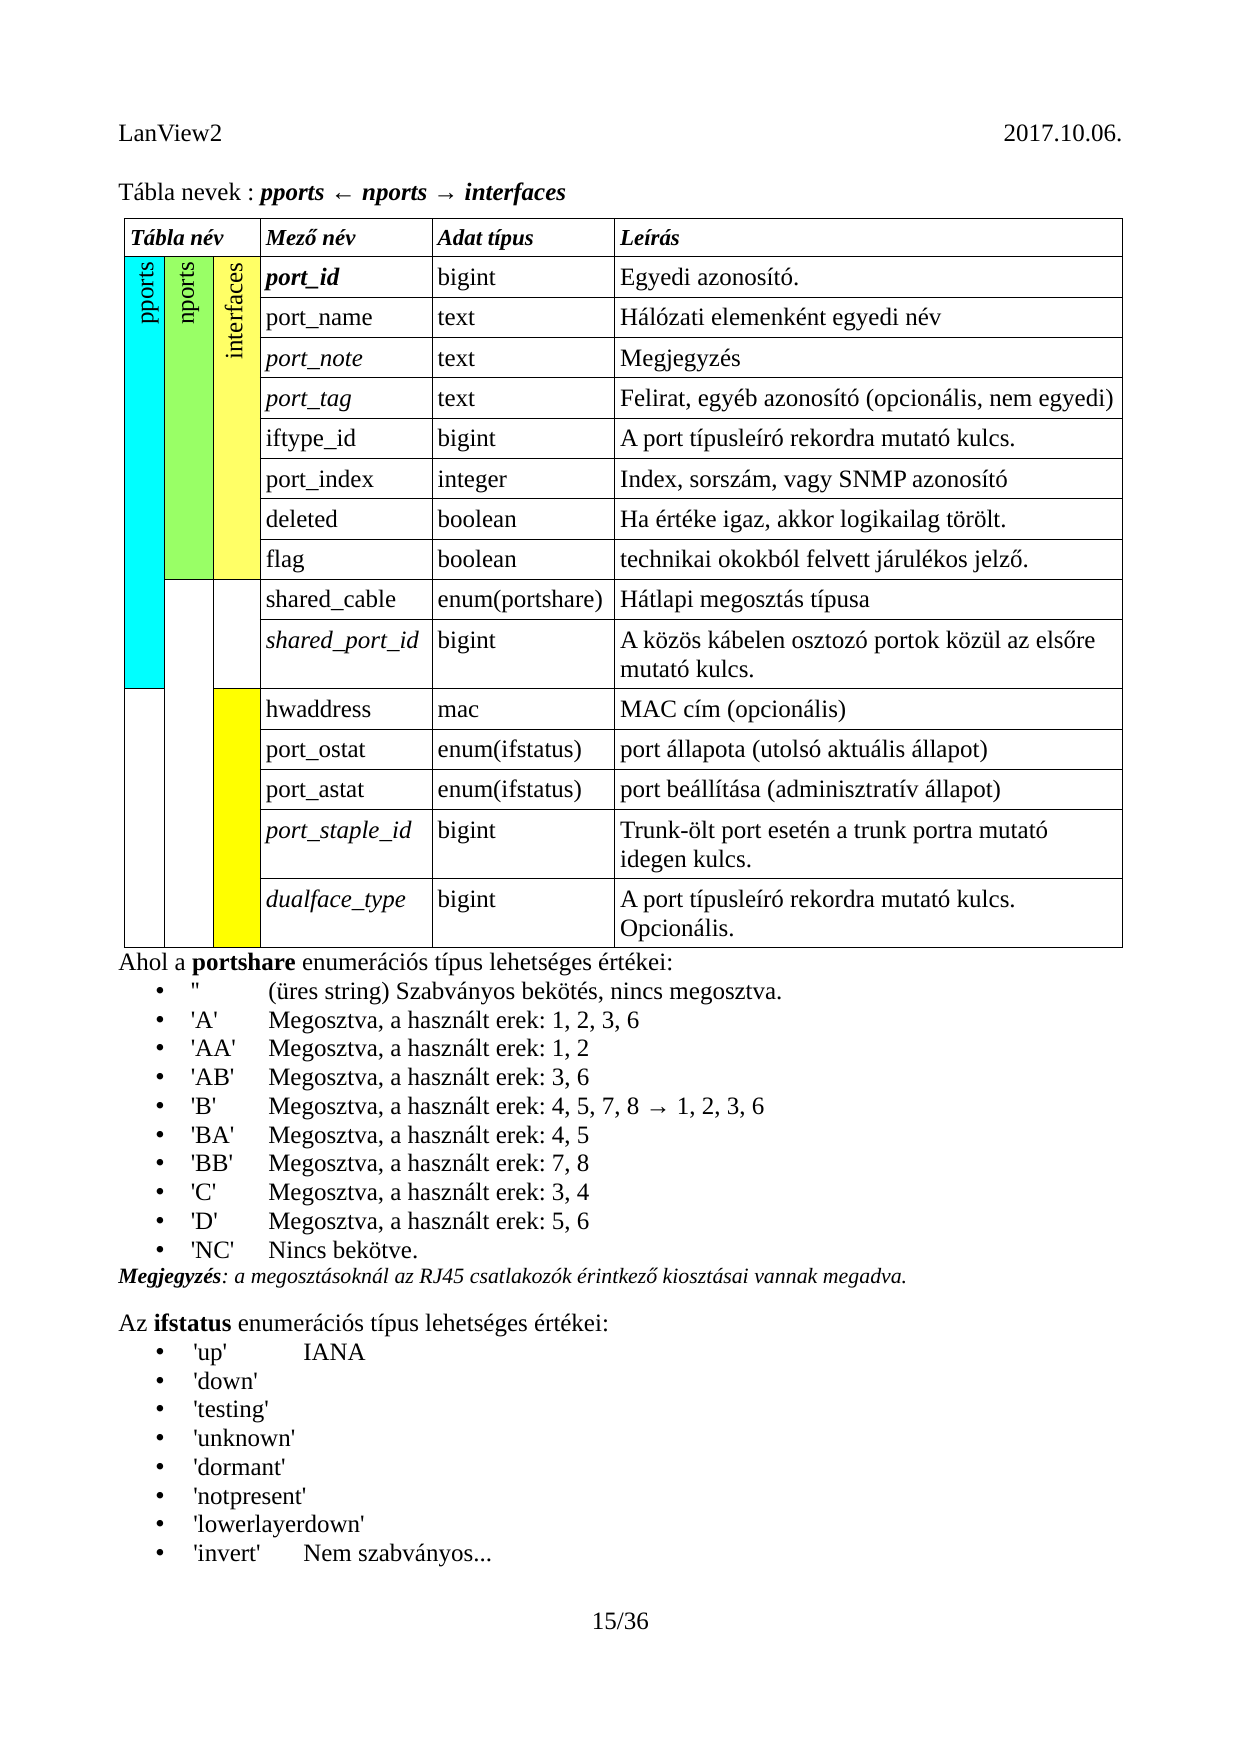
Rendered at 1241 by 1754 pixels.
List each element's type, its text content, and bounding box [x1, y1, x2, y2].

table_header Mező név [261, 219, 432, 256]
list 'testing' [156, 1394, 1122, 1423]
table_cell [214, 689, 260, 947]
table_cell port_astat [261, 770, 432, 809]
list 'AB' Megosztva, a használt erek: 3, 6 [156, 1062, 1122, 1091]
table_cell mac [433, 689, 614, 728]
list 'lowerlayerdown' [156, 1509, 1122, 1538]
table_cell Trunk-ölt port esetén a trunk portra mutató idegen kulcs. [615, 810, 1122, 878]
table_cell nports [165, 257, 213, 579]
table_cell port_tag [261, 378, 432, 417]
table_cell text [433, 378, 614, 417]
table_cell bigint [433, 810, 614, 878]
table_cell [165, 580, 213, 947]
table_cell bigint [433, 257, 614, 297]
table_cell Hálózati elemenként egyedi név [615, 298, 1122, 337]
table_cell Index, sorszám, vagy SNMP azonosító [615, 459, 1122, 498]
table_cell port_id [261, 257, 432, 297]
table_cell flag [261, 540, 432, 579]
list 'unknown' [156, 1423, 1122, 1452]
list 'BA' Megosztva, a használt erek: 4, 5 [156, 1120, 1122, 1148]
table_cell technikai okokból felvett járulékos jelző. [615, 540, 1122, 579]
table_cell Egyedi azonosító. [615, 257, 1122, 297]
list 'B' Megosztva, a használt erek: 4, 5, 7, 8 → 1, 2, 3, 6 [156, 1091, 1122, 1120]
table_cell port_ostat [261, 730, 432, 769]
list 'AA' Megosztva, a használt erek: 1, 2 [156, 1033, 1122, 1062]
text Az ifstatus enumerációs típus lehetséges értékei: [118, 1308, 1122, 1337]
list 'down' [156, 1366, 1122, 1394]
table_cell text [433, 338, 614, 377]
list 'up' IANA [156, 1337, 1122, 1366]
table_cell MAC cím (opcionális) [615, 689, 1122, 728]
table_cell shared_port_id [261, 620, 432, 688]
table_cell [125, 689, 164, 947]
table_cell bigint [433, 620, 614, 688]
text Ahol a portshare enumerációs típus lehetséges értékei: [118, 947, 1122, 976]
text Tábla nevek : pports ← nports → interfaces [118, 177, 1122, 206]
list 'A' Megosztva, a használt erek: 1, 2, 3, 6 [156, 1005, 1122, 1033]
table_cell Ha értéke igaz, akkor logikailag törölt. [615, 499, 1122, 538]
table_cell pports [125, 257, 164, 688]
table_cell port_index [261, 459, 432, 498]
list 'dormant' [156, 1452, 1122, 1481]
list 'notpresent' [156, 1481, 1122, 1509]
table_cell interfaces [214, 257, 260, 579]
list 'D' Megosztva, a használt erek: 5, 6 [156, 1206, 1122, 1235]
list 'BB' Megosztva, a használt erek: 7, 8 [156, 1148, 1122, 1177]
table_cell port_name [261, 298, 432, 337]
table_cell A közös kábelen osztozó portok közül az elsőre mutató kulcs. [615, 620, 1122, 688]
list 'NC' Nincs bekötve. [156, 1235, 1122, 1263]
table_cell A port típusleíró rekordra mutató kulcs. [615, 419, 1122, 458]
table_cell Felirat, egyéb azonosító (opcionális, nem egyedi) [615, 378, 1122, 417]
table_header Adat típus [433, 219, 614, 256]
table_cell deleted [261, 499, 432, 538]
table_cell Hátlapi megosztás típusa [615, 580, 1122, 619]
table_cell bigint [433, 419, 614, 458]
table_cell boolean [433, 499, 614, 538]
list 'invert' Nem szabványos... [156, 1538, 1122, 1567]
table_cell shared_cable [261, 580, 432, 619]
table_cell A port típusleíró rekordra mutató kulcs. Opcionális. [615, 879, 1122, 947]
table_header Tábla név [125, 219, 260, 256]
list 'C' Megosztva, a használt erek: 3, 4 [156, 1177, 1122, 1206]
text Megjegyzés: a megosztásoknál az RJ45 csatlakozók érintkező kiosztásai vannak megadva. [118, 1263, 1122, 1289]
table_header Leírás [615, 219, 1122, 256]
table_cell boolean [433, 540, 614, 579]
table_cell integer [433, 459, 614, 498]
table_cell enum(ifstatus) [433, 730, 614, 769]
table_cell Megjegyzés [615, 338, 1122, 377]
table_cell dualface_type [261, 879, 432, 947]
table_cell enum(ifstatus) [433, 770, 614, 809]
table_cell port_note [261, 338, 432, 377]
table_cell hwaddress [261, 689, 432, 728]
table_cell text [433, 298, 614, 337]
table_cell bigint [433, 879, 614, 947]
list '' (üres string) Szabványos bekötés, nincs megosztva. [156, 976, 1122, 1005]
table_cell enum(portshare) [433, 580, 614, 619]
table_cell port_staple_id [261, 810, 432, 878]
table_cell iftype_id [261, 419, 432, 458]
table_cell port állapota (utolsó aktuális állapot) [615, 730, 1122, 769]
table_cell [214, 580, 260, 688]
table_cell port beállítása (adminisztratív állapot) [615, 770, 1122, 809]
